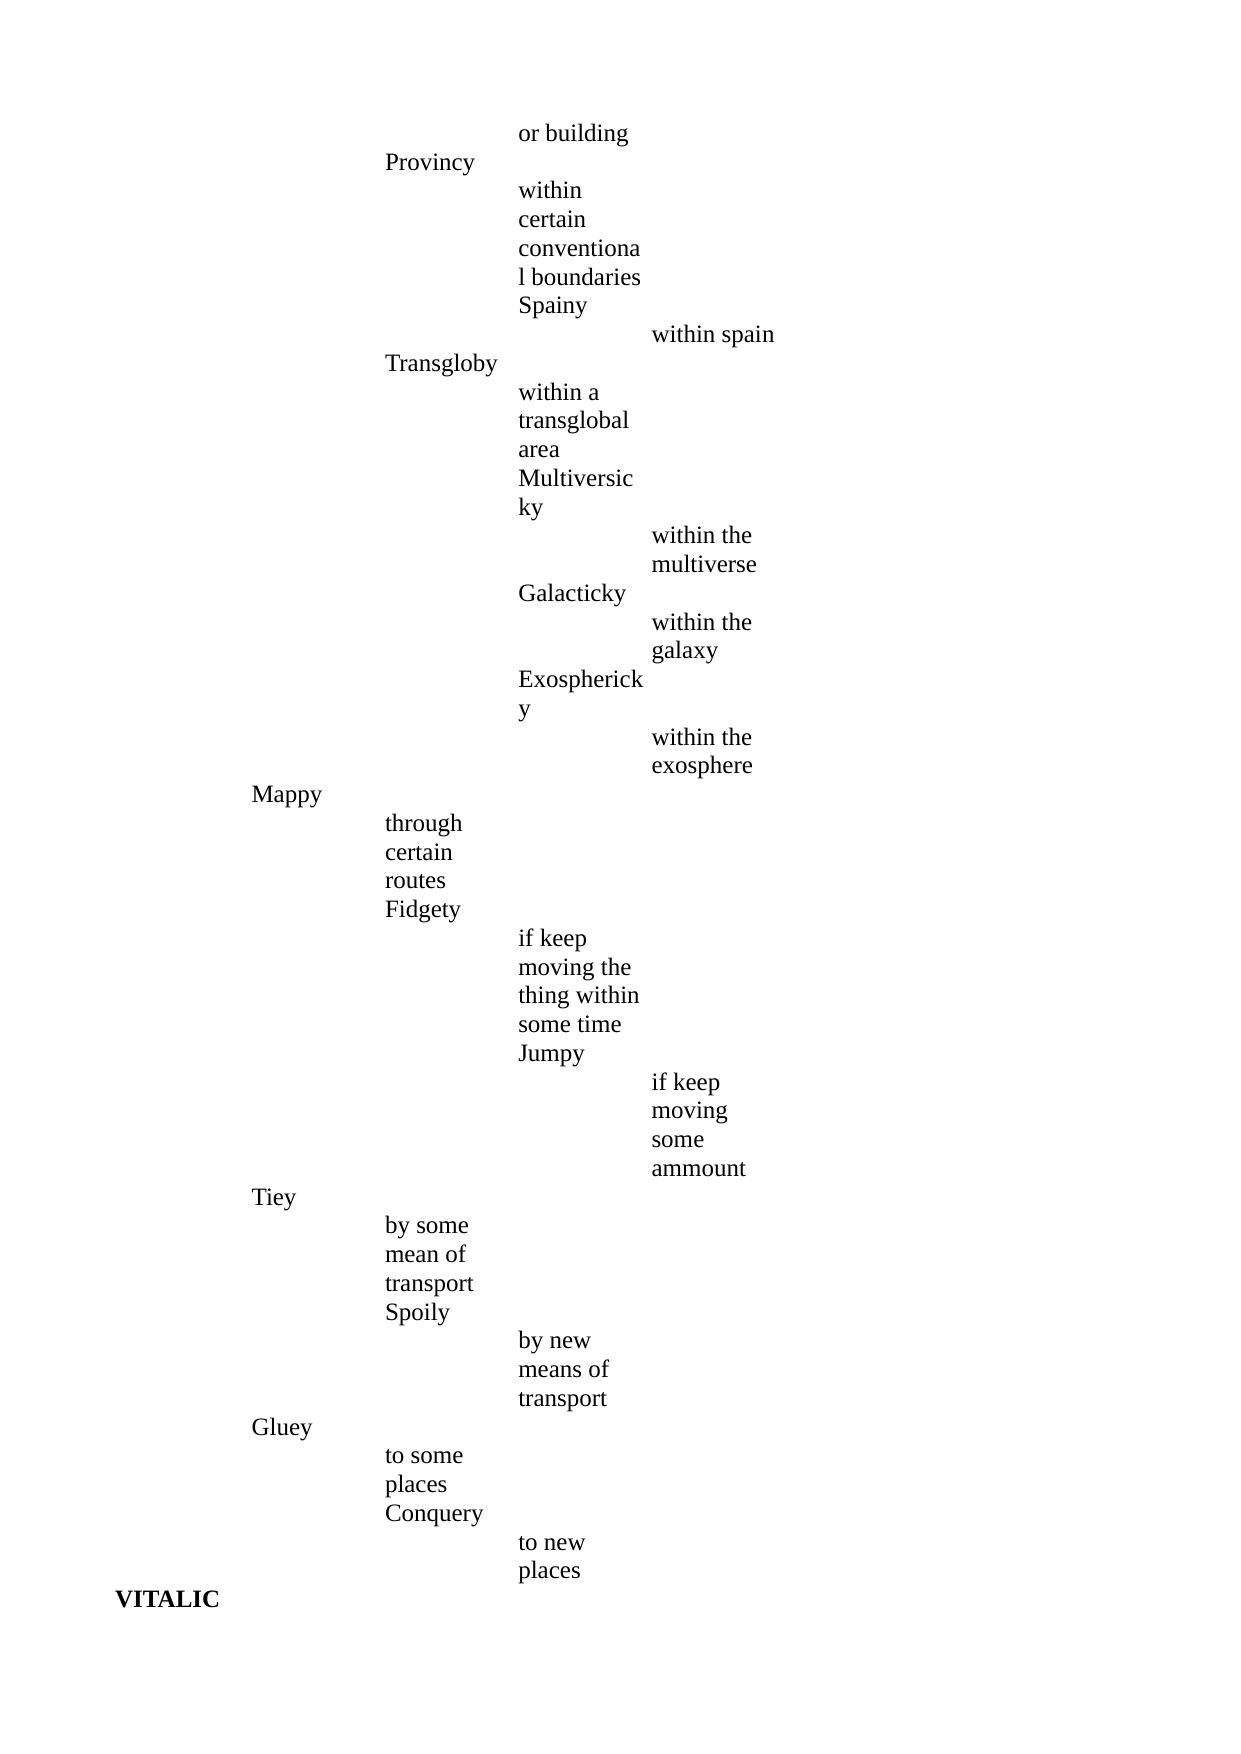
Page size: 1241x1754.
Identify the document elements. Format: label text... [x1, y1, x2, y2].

table_cell [915, 664, 1048, 722]
table_cell [112, 1498, 248, 1527]
table_cell [515, 1441, 648, 1498]
table_cell [648, 1297, 782, 1326]
table_cell [648, 348, 782, 377]
table_cell [1048, 1297, 1182, 1326]
table_cell Galacticky [515, 578, 648, 607]
table_cell [915, 291, 1048, 319]
table_cell [382, 779, 515, 808]
table_cell [1048, 348, 1182, 377]
table_cell Provincy [382, 147, 515, 176]
table_cell [1048, 1182, 1182, 1211]
table_cell [1048, 894, 1182, 923]
table_cell [915, 578, 1048, 607]
table_cell [515, 808, 648, 894]
table_cell [248, 923, 382, 1038]
table_cell through certain routes [382, 808, 515, 894]
table_cell [915, 1584, 1048, 1613]
table_cell Gluey [248, 1412, 382, 1441]
table_cell [112, 1297, 248, 1326]
table_cell [782, 377, 915, 463]
table_cell [248, 1297, 382, 1326]
table_cell [382, 722, 515, 779]
table_cell [648, 1182, 782, 1211]
table_cell [782, 118, 915, 147]
table_cell Spainy [515, 291, 648, 319]
table_cell [248, 291, 382, 319]
table_cell [1048, 377, 1182, 463]
table_cell [248, 664, 382, 722]
table_cell [382, 176, 515, 291]
table_cell [382, 1326, 515, 1412]
table_cell [648, 779, 782, 808]
table_cell [515, 1498, 648, 1527]
table_cell [515, 521, 648, 578]
table_cell [248, 377, 382, 463]
table_cell [648, 808, 782, 894]
table_cell Exosphericky [515, 664, 648, 722]
table_cell [515, 1412, 648, 1441]
table_cell [782, 463, 915, 521]
table_cell [248, 1038, 382, 1067]
table_cell [1048, 664, 1182, 722]
table_cell [248, 578, 382, 607]
table_cell [915, 377, 1048, 463]
table_cell [782, 808, 915, 894]
table_cell [112, 1038, 248, 1067]
table_cell [782, 1326, 915, 1412]
table_cell [782, 147, 915, 176]
table_cell [112, 147, 248, 176]
table_cell [1048, 1038, 1182, 1067]
table_cell [382, 923, 515, 1038]
table_cell [915, 1527, 1048, 1584]
table_cell by new means of transport [515, 1326, 648, 1412]
table_cell [915, 118, 1048, 147]
table_cell [782, 1412, 915, 1441]
table_cell [248, 808, 382, 894]
table_cell [782, 1441, 915, 1498]
table_cell [915, 1038, 1048, 1067]
table_cell [1048, 1527, 1182, 1584]
table_cell [782, 1038, 915, 1067]
table_cell [782, 176, 915, 291]
table_cell [515, 779, 648, 808]
table_cell [382, 1182, 515, 1211]
table_cell [248, 1326, 382, 1412]
table_cell [648, 1584, 782, 1613]
table_cell [782, 779, 915, 808]
table_cell [782, 521, 915, 578]
table_cell Mappy [248, 779, 382, 808]
table_cell [782, 348, 915, 377]
table_cell [915, 1297, 1048, 1326]
table_cell [248, 147, 382, 176]
table_cell [248, 1211, 382, 1297]
table_cell [782, 607, 915, 664]
table_cell [648, 578, 782, 607]
table_cell [1048, 578, 1182, 607]
table_cell Spoily [382, 1297, 515, 1326]
table_cell [112, 808, 248, 894]
table_cell [648, 664, 782, 722]
table_cell [248, 607, 382, 664]
table_cell [648, 1441, 782, 1498]
table_cell [648, 923, 782, 1038]
table_cell [1048, 521, 1182, 578]
table_cell [915, 348, 1048, 377]
table_cell [648, 894, 782, 923]
table_cell [515, 722, 648, 779]
table_cell [648, 118, 782, 147]
table_cell [112, 578, 248, 607]
table_cell [782, 664, 915, 722]
table_cell [248, 1498, 382, 1527]
table_cell [915, 607, 1048, 664]
table_cell [1048, 1326, 1182, 1412]
table_cell if keep moving some ammount [648, 1067, 782, 1182]
table_cell [112, 664, 248, 722]
table_cell [248, 1441, 382, 1498]
table_cell [915, 894, 1048, 923]
table_cell [1048, 176, 1182, 291]
table_cell to new places [515, 1527, 648, 1584]
table_cell [648, 1038, 782, 1067]
table_cell [1048, 1412, 1182, 1441]
table_cell [1048, 1584, 1182, 1613]
table_cell [112, 348, 248, 377]
table_cell [112, 1441, 248, 1498]
table_cell [915, 923, 1048, 1038]
table_cell [248, 1584, 382, 1613]
table_cell [248, 319, 382, 348]
table_cell [915, 722, 1048, 779]
table_cell [915, 176, 1048, 291]
table_cell [782, 1211, 915, 1297]
table_cell [648, 176, 782, 291]
table_cell [112, 1211, 248, 1297]
table_cell [515, 319, 648, 348]
table_cell [382, 319, 515, 348]
table_cell [515, 348, 648, 377]
table_cell [382, 291, 515, 319]
table_cell [248, 722, 382, 779]
table_cell [915, 779, 1048, 808]
table_cell [648, 291, 782, 319]
table_cell within the multiverse [648, 521, 782, 578]
table_cell Conquery [382, 1498, 515, 1527]
table_cell [382, 1527, 515, 1584]
table_cell [515, 607, 648, 664]
table_cell [1048, 463, 1182, 521]
table_cell [382, 118, 515, 147]
table_cell [382, 664, 515, 722]
table_cell [248, 521, 382, 578]
table_cell [915, 463, 1048, 521]
table_cell [515, 1211, 648, 1297]
table_cell [782, 923, 915, 1038]
table_cell [648, 1527, 782, 1584]
table_cell [782, 1067, 915, 1182]
table_cell Fidgety [382, 894, 515, 923]
table_cell [112, 118, 248, 147]
table_cell [915, 1498, 1048, 1527]
table_cell [248, 1067, 382, 1182]
table_cell [382, 1067, 515, 1182]
table_cell [1048, 291, 1182, 319]
table_cell [1048, 1441, 1182, 1498]
table_cell [382, 377, 515, 463]
table_cell Multiversicky [515, 463, 648, 521]
table_cell [382, 1412, 515, 1441]
table_cell within spain [648, 319, 782, 348]
table_cell [515, 1182, 648, 1211]
table_cell [782, 1182, 915, 1211]
table_cell Transgloby [382, 348, 515, 377]
table_cell [515, 147, 648, 176]
table_cell [782, 291, 915, 319]
table_cell [915, 1412, 1048, 1441]
table_cell if keep moving the thing within some time [515, 923, 648, 1038]
table_cell [515, 894, 648, 923]
table_cell or building [515, 118, 648, 147]
table_cell [648, 463, 782, 521]
table_cell [915, 1067, 1048, 1182]
table_cell [112, 1527, 248, 1584]
table_cell [382, 607, 515, 664]
table_cell Jumpy [515, 1038, 648, 1067]
table_cell [382, 1038, 515, 1067]
table_cell [1048, 1498, 1182, 1527]
table_cell [782, 894, 915, 923]
table_cell [112, 722, 248, 779]
table_cell [112, 176, 248, 291]
table_cell [782, 722, 915, 779]
table_cell [1048, 607, 1182, 664]
table_cell [1048, 118, 1182, 147]
table_cell [782, 578, 915, 607]
table_cell [1048, 147, 1182, 176]
table_cell [915, 1182, 1048, 1211]
table_cell [915, 1326, 1048, 1412]
table_cell [915, 319, 1048, 348]
table_cell [382, 1584, 515, 1613]
table_cell Tiey [248, 1182, 382, 1211]
table_cell within the exosphere [648, 722, 782, 779]
table_cell [112, 779, 248, 808]
table_cell [782, 319, 915, 348]
table_cell within a transglobal area [515, 377, 648, 463]
table_cell [515, 1067, 648, 1182]
table_cell [382, 578, 515, 607]
table_cell [382, 521, 515, 578]
table_cell [112, 923, 248, 1038]
table_cell [112, 521, 248, 578]
table_cell [782, 1297, 915, 1326]
table_cell [782, 1527, 915, 1584]
table_cell [112, 1326, 248, 1412]
table_cell [915, 1211, 1048, 1297]
table_cell [782, 1584, 915, 1613]
table_cell [112, 463, 248, 521]
table_cell [915, 147, 1048, 176]
table_cell [1048, 722, 1182, 779]
table_cell [112, 894, 248, 923]
table_cell [915, 1441, 1048, 1498]
table_cell [1048, 779, 1182, 808]
table_cell [248, 118, 382, 147]
table_cell [915, 808, 1048, 894]
table_cell [1048, 808, 1182, 894]
table_cell [648, 1211, 782, 1297]
table_cell [915, 521, 1048, 578]
table_cell to some places [382, 1441, 515, 1498]
table_cell [382, 463, 515, 521]
table_cell [648, 1498, 782, 1527]
table_cell [648, 1326, 782, 1412]
table_cell [1048, 1211, 1182, 1297]
table_cell [112, 1067, 248, 1182]
table_cell [648, 1412, 782, 1441]
table_cell [515, 1297, 648, 1326]
table_cell [248, 348, 382, 377]
table_cell within certain conventional boundaries [515, 176, 648, 291]
table_cell [112, 377, 248, 463]
table_cell [648, 377, 782, 463]
table_cell [782, 1498, 915, 1527]
table_cell [112, 1412, 248, 1441]
table_cell [248, 176, 382, 291]
table_cell [648, 147, 782, 176]
table_cell [1048, 1067, 1182, 1182]
table_cell [112, 1182, 248, 1211]
table_cell [112, 607, 248, 664]
table_cell [112, 319, 248, 348]
table_cell [248, 894, 382, 923]
table_cell [248, 463, 382, 521]
table_cell by some mean of transport [382, 1211, 515, 1297]
table_cell [112, 291, 248, 319]
table_cell [248, 1527, 382, 1584]
table_cell [1048, 319, 1182, 348]
table_cell VITALIC [112, 1584, 248, 1613]
table_cell [515, 1584, 648, 1613]
table_cell within the galaxy [648, 607, 782, 664]
table_cell [1048, 923, 1182, 1038]
